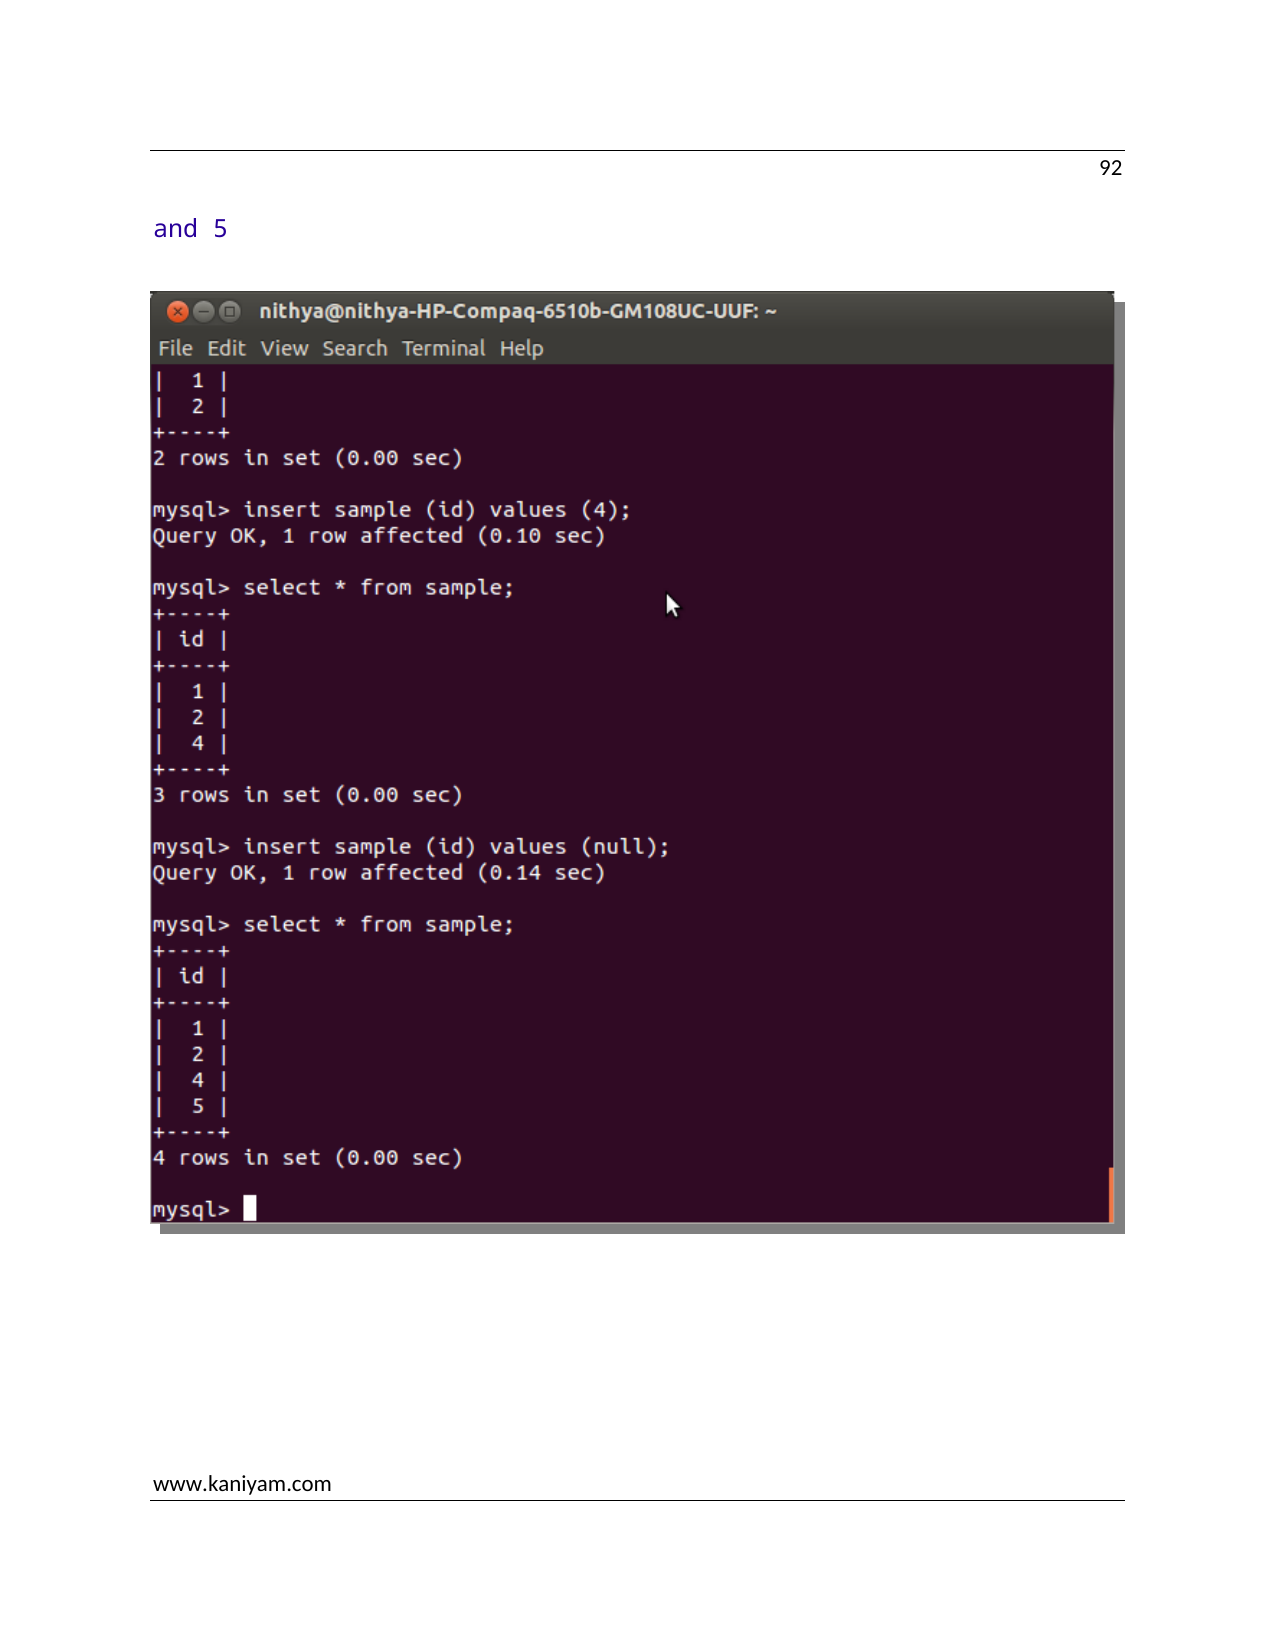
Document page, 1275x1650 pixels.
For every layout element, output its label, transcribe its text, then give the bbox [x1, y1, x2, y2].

picture [150, 291, 1115, 1224]
text and 5 [153, 211, 1122, 244]
